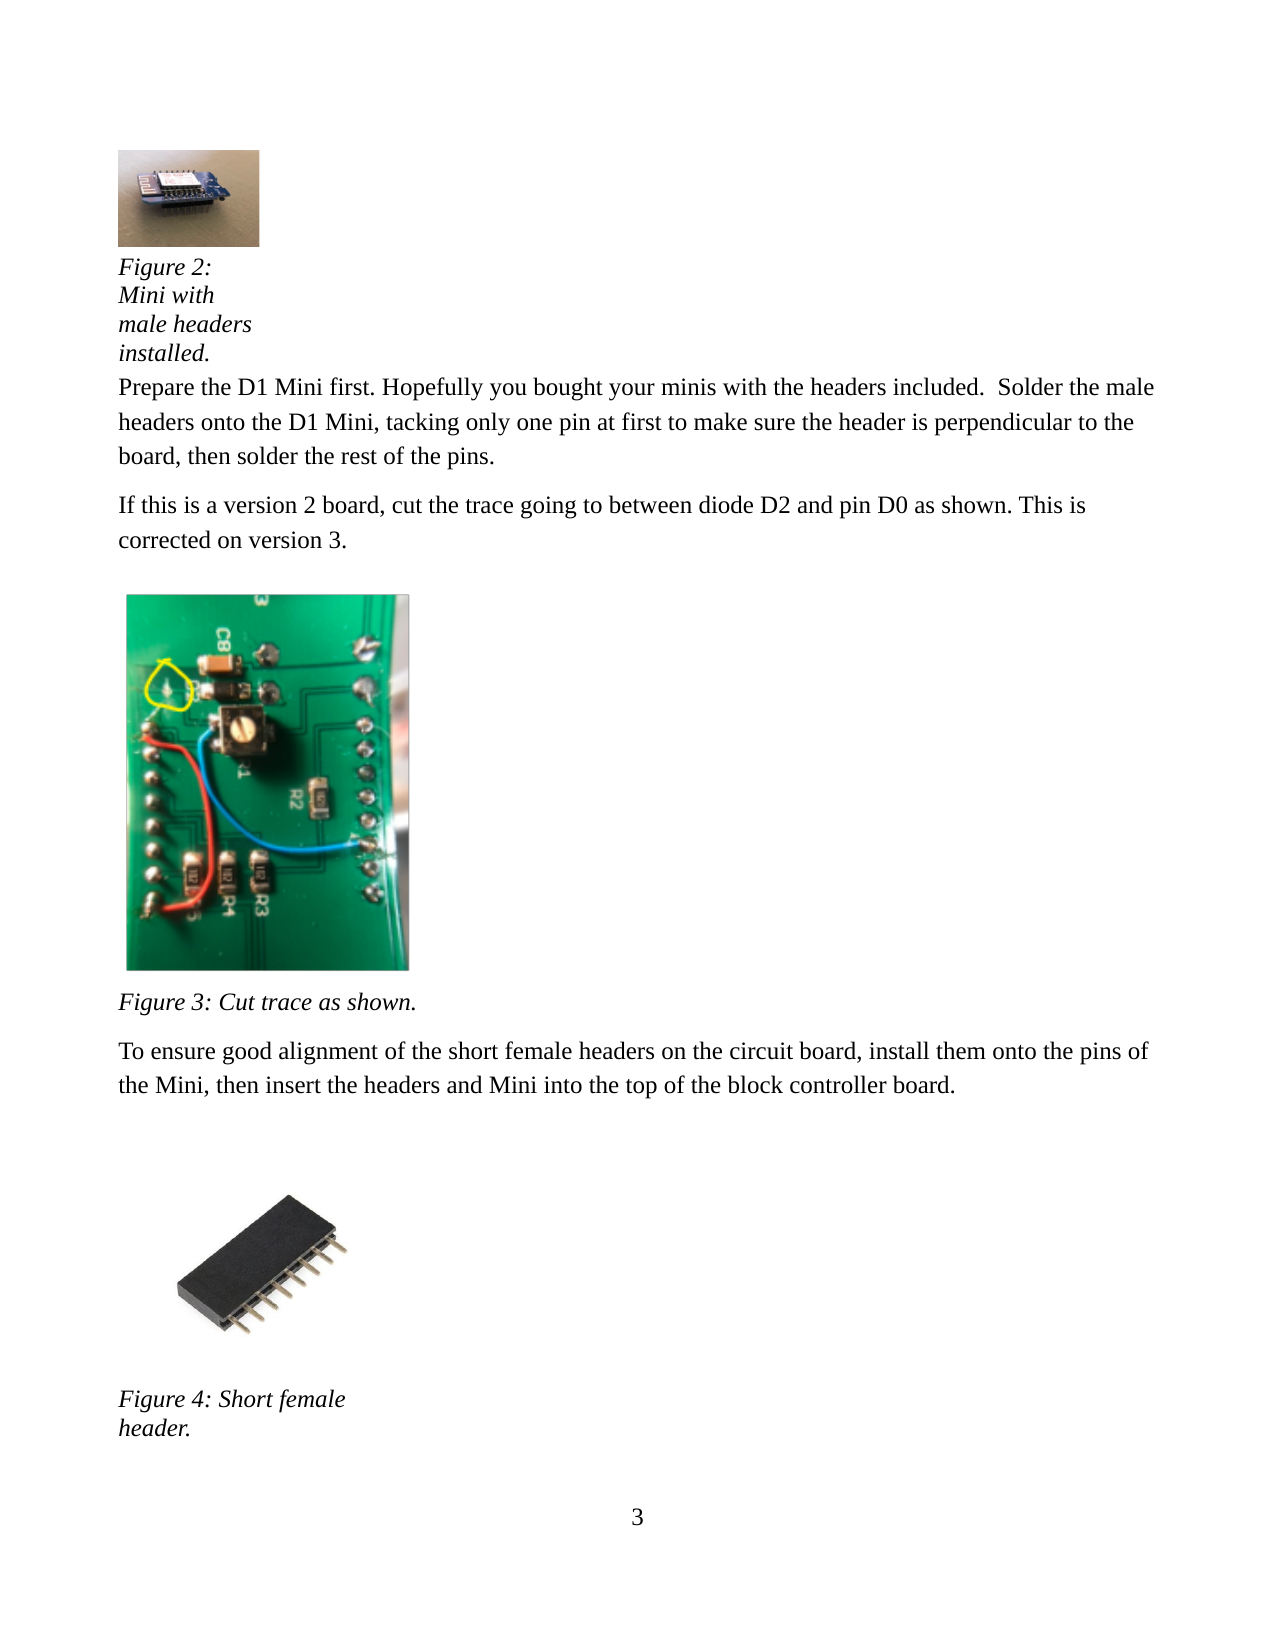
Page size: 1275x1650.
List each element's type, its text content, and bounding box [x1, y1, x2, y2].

text To ensure good alignment of the short female headers on the circuit board, install them onto the pins of the Mini, then insert the headers and Mini into the top of the block controller board. [118, 1036, 1157, 1099]
text If this is a version 2 board, cut the trace going to between diode D2 and pin D0 as shown. This is corrected on version 3. [118, 491, 1157, 554]
text Prepare the D1 Mini first. Hopefully you bought your minis with the headers included. Solder the male headers onto the D1 Mini, tacking only one pin at first to make sure the header is perpendicular to the board, then solder the rest of the pins. [118, 118, 1157, 470]
text Figure 4: Short female header. [118, 1379, 412, 1442]
text Figure 2: Mini with male headers installed. [118, 247, 259, 367]
picture [118, 586, 513, 982]
picture [118, 150, 260, 247]
picture [118, 1158, 413, 1379]
text Figure 3: Cut trace as shown. [118, 982, 513, 1015]
text [118, 1133, 412, 1158]
